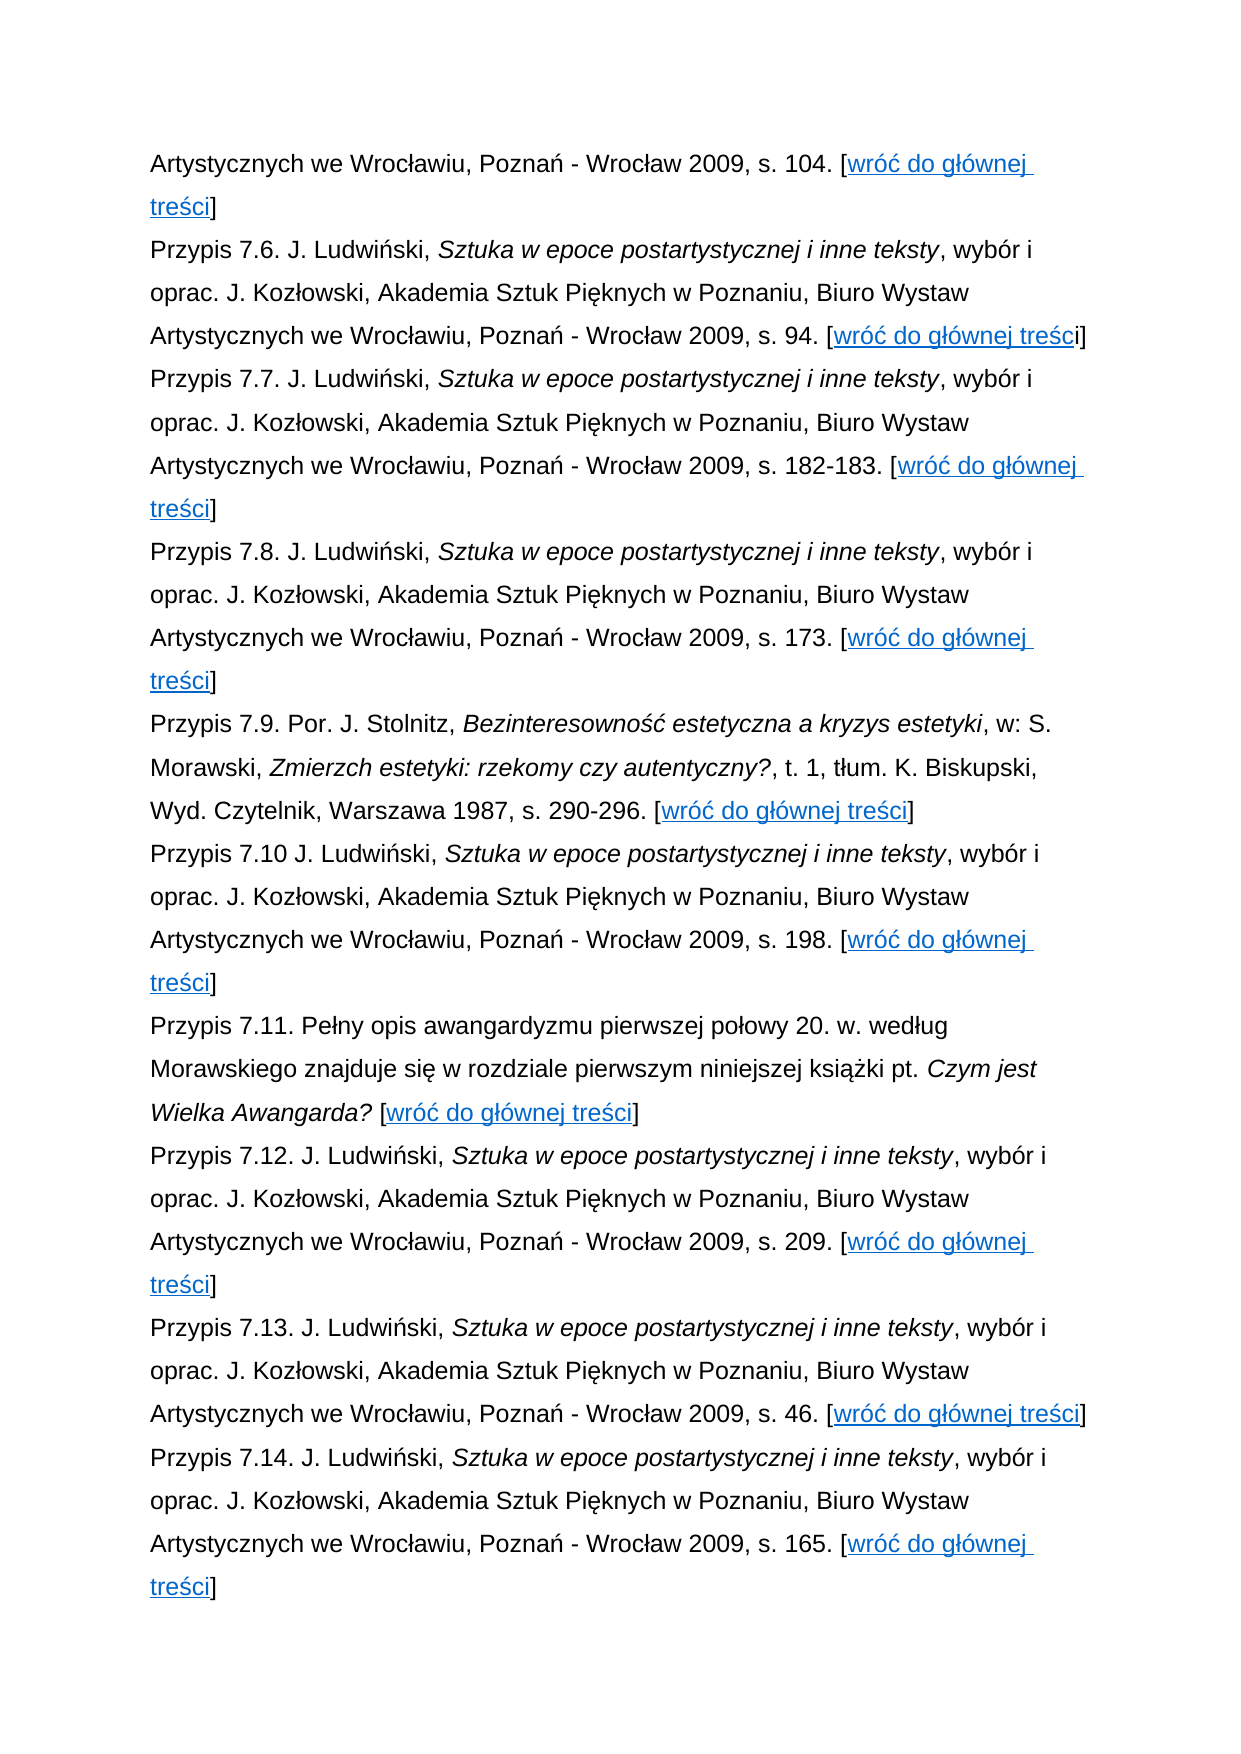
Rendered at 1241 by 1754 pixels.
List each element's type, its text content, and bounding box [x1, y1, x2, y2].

text Przypis 7.14. J. Ludwiński, Sztuka w epoce postartystycznej i inne teksty, wybór i oprac. J. Kozłowski, Akademia Sztuk Pięknych w Poznaniu, Biuro Wystaw Artystycznych we Wrocławiu, Poznań - Wrocław 2009, s. 165. [wróć do głównej treści] [150, 1443, 1090, 1601]
text Przypis 7.8. J. Ludwiński, Sztuka w epoce postartystycznej i inne teksty, wybór i oprac. J. Kozłowski, Akademia Sztuk Pięknych w Poznaniu, Biuro Wystaw Artystycznych we Wrocławiu, Poznań - Wrocław 2009, s. 173. [wróć do głównej treści] [150, 537, 1090, 695]
text Przypis 7.10 J. Ludwiński, Sztuka w epoce postartystycznej i inne teksty, wybór i oprac. J. Kozłowski, Akademia Sztuk Pięknych w Poznaniu, Biuro Wystaw Artystycznych we Wrocławiu, Poznań - Wrocław 2009, s. 198. [wróć do głównej treści] [150, 839, 1090, 997]
text Przypis 7.9. Por. J. Stolnitz, Bezinteresowność estetyczna a kryzys estetyki, w: S. Morawski, Zmierzch estetyki: rzekomy czy autentyczny?, t. 1, tłum. K. Biskupski, Wyd. Czytelnik, Warszawa 1987, s. 290-296. [wróć do głównej treści] [150, 709, 1090, 824]
text Przypis 7.7. J. Ludwiński, Sztuka w epoce postartystycznej i inne teksty, wybór i oprac. J. Kozłowski, Akademia Sztuk Pięknych w Poznaniu, Biuro Wystaw Artystycznych we Wrocławiu, Poznań - Wrocław 2009, s. 182-183. [wróć do głównej treści] [150, 364, 1090, 523]
text Przypis 7.12. J. Ludwiński, Sztuka w epoce postartystycznej i inne teksty, wybór i oprac. J. Kozłowski, Akademia Sztuk Pięknych w Poznaniu, Biuro Wystaw Artystycznych we Wrocławiu, Poznań - Wrocław 2009, s. 209. [wróć do głównej treści] [150, 1141, 1090, 1299]
text Przypis 7.6. J. Ludwiński, Sztuka w epoce postartystycznej i inne teksty, wybór i oprac. J. Kozłowski, Akademia Sztuk Pięknych w Poznaniu, Biuro Wystaw Artystycznych we Wrocławiu, Poznań - Wrocław 2009, s. 94. [wróć do głównej treści] [150, 235, 1090, 350]
text Artystycznych we Wrocławiu, Poznań - Wrocław 2009, s. 104. [wróć do głównej treści] [150, 149, 1090, 221]
text Przypis 7.11. Pełny opis awangardyzmu pierwszej połowy 20. w. według Morawskiego znajduje się w rozdziale pierwszym niniejszej książki pt. Czym jest Wielka Awangarda? [wróć do głównej treści] [150, 1011, 1090, 1126]
text Przypis 7.13. J. Ludwiński, Sztuka w epoce postartystycznej i inne teksty, wybór i oprac. J. Kozłowski, Akademia Sztuk Pięknych w Poznaniu, Biuro Wystaw Artystycznych we Wrocławiu, Poznań - Wrocław 2009, s. 46. [wróć do głównej treści] [150, 1313, 1090, 1428]
